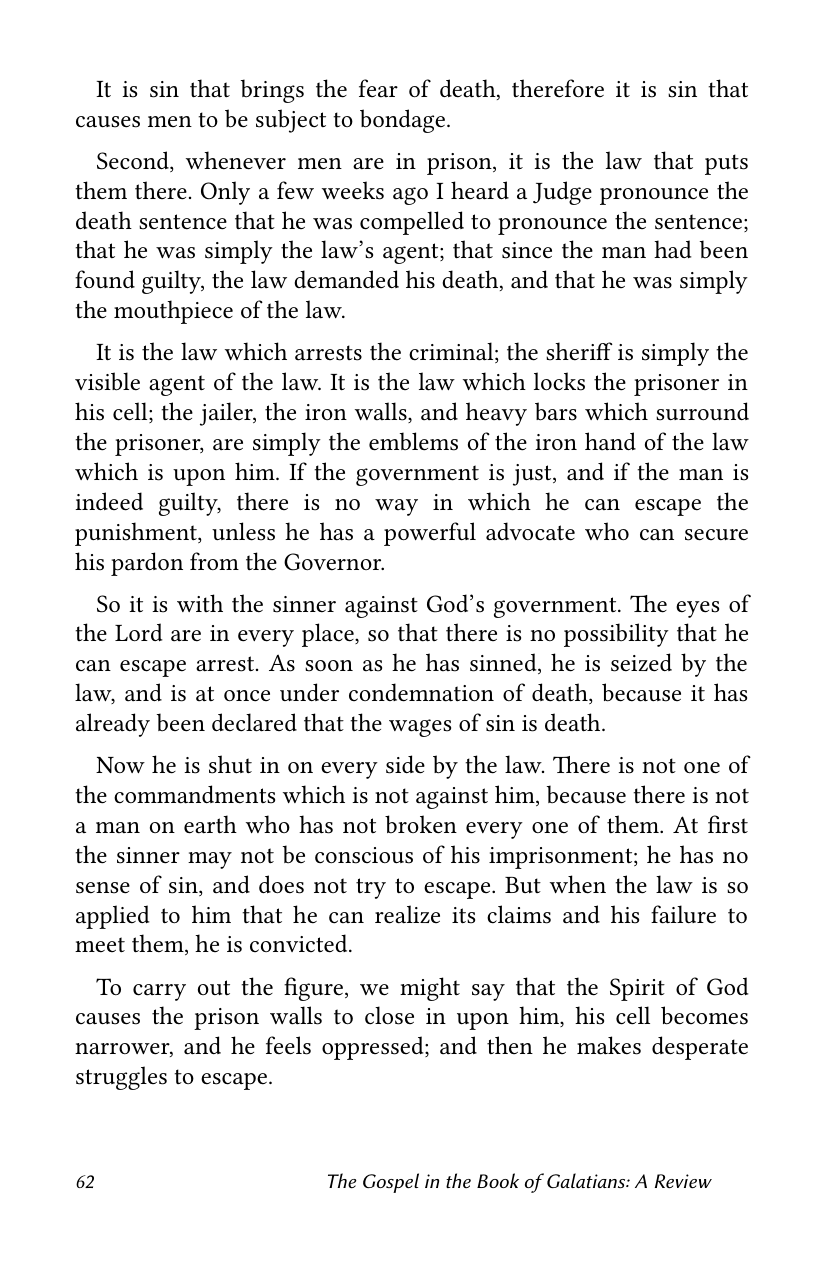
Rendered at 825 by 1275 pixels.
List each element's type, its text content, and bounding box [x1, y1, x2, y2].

text So it is with the sinner against God’s government. The eyes of the Lord are in every place, so that there is no possibility that he can escape arrest. As soon as he has sinned, he is seized by the law, and is at once under condemnation of death, because it has already been declared that the wages of sin is death. [75, 589, 750, 738]
text Now he is shut in on every side by the law. There is not one of the commandments which is not against him, because there is not a man on earth who has not broken every one of them. At first the sinner may not be conscious of his imprisonment; he has no sense of sin, and does not try to escape. But when the law is so applied to him that he can realize its claims and his failure to meet them, he is convicted. [75, 751, 750, 959]
text Second, whenever men are in prison, it is the law that puts them there. Only a few weeks ago I heard a Judge pronounce the death sentence that he was compelled to pronounce the sentence; that he was simply the law’s agent; that since the man had been found guilty, the law demanded his death, and that he was simply the mouthpiece of the law. [75, 147, 750, 325]
text It is sin that brings the fear of death, therefore it is sin that causes men to be subject to bondage. [75, 75, 750, 133]
text To carry out the figure, we might say that the Spirit of God causes the prison walls to close in upon him, his cell becomes narrower, and he feels oppressed; and then he makes desperate struggles to escape. [75, 972, 750, 1091]
text It is the law which arrests the criminal; the sheriff is simply the visible agent of the law. It is the law which locks the prisoner in his cell; the jailer, the iron walls, and heavy bars which surround the prisoner, are simply the emblems of the iron hand of the law which is upon him. If the government is just, and if the man is indeed guilty, there is no way in which he can escape the punishment, unless he has a powerful advocate who can secure his pardon from the Governor. [75, 338, 750, 576]
